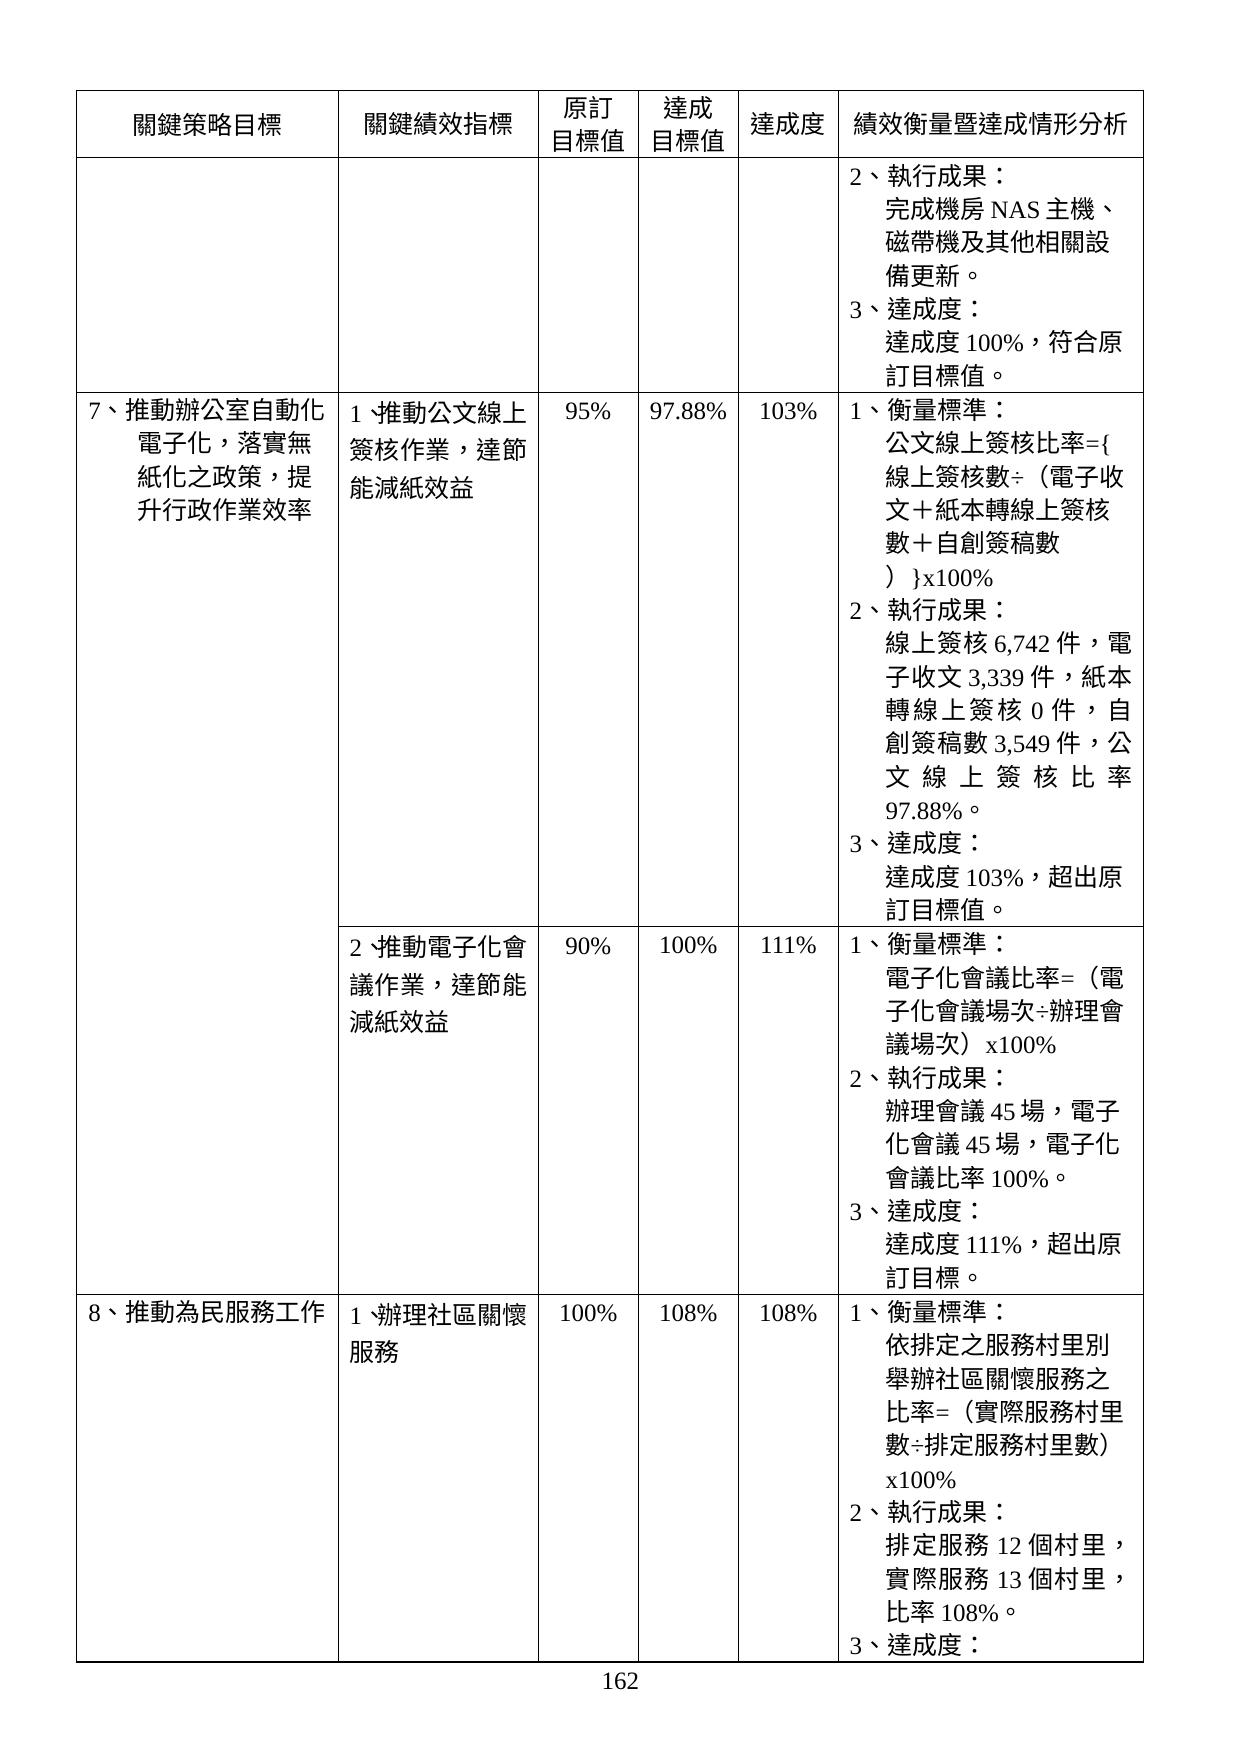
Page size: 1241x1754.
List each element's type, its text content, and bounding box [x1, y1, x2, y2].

table_cell 2、執行成果： 完成機房NAS主機、磁帶機及其他相關設備更新。 3、達成度： 達成度100%，符合原訂目標值。 [839, 158, 1143, 392]
table_cell 103% [739, 393, 838, 926]
table_cell [739, 158, 838, 392]
table_cell 2、推動電子化會議作業，達節能減紙效益 [339, 927, 538, 1294]
table_cell 100% [539, 1295, 638, 1661]
table_cell 108% [639, 1295, 738, 1661]
table_cell 108% [739, 1295, 838, 1661]
table_header 關鍵策略目標 [77, 91, 338, 157]
table_cell 1、辦理社區關懷服務 [339, 1295, 538, 1661]
table_cell [639, 158, 738, 392]
table_header 績效衡量暨達成情形分析 [839, 91, 1143, 157]
table_cell 1、衡量標準： 依排定之服務村里別舉辦社區關懷服務之比率=（實際服務村里數÷排定服務村里數） x100% 2、執行成果： 排定服務12個村里，實際服務13個村里，比率108%。 3、達成度： [839, 1295, 1143, 1661]
table_cell [339, 158, 538, 392]
table_header 達成度 [739, 91, 838, 157]
table_cell 97.88% [639, 393, 738, 926]
table_cell [77, 158, 338, 392]
table_cell [539, 158, 638, 392]
table_cell 100% [639, 927, 738, 1294]
table_header 關鍵績效指標 [339, 91, 538, 157]
table_header 原訂 目標值 [539, 91, 638, 157]
table_cell 90% [539, 927, 638, 1294]
table_cell 95% [539, 393, 638, 926]
table_cell 1、衡量標準： 電子化會議比率=（電子化會議場次÷辦理會議場次）x100% 2、執行成果： 辦理會議45場，電子化會議45場，電子化會議比率100%。 3、達成度： 達成度111%，超出原 訂目標。 [839, 927, 1143, 1294]
table_header 達成 目標值 [639, 91, 738, 157]
table_cell 1、衡量標準： 公文線上簽核比率={線上簽核數÷（電子收文＋紙本轉線上簽核數＋自創簽稿數）}x100% 2、執行成果： 線上簽核6,742件，電子收文3,339件，紙本轉線上簽核0件，自創簽稿數3,549件，公文線上簽核比率97.88%。 3、達成度： 達成度103%，超出原 訂目標值。 [839, 393, 1143, 926]
table_cell 111% [739, 927, 838, 1294]
table_cell 1、推動公文線上簽核作業，達節能減紙效益 [339, 393, 538, 926]
table_cell 推動辦公室自動化電子化，落實無紙化之政策，提升行政作業效率 [77, 393, 338, 1294]
table_cell 推動為民服務工作 [77, 1295, 338, 1661]
